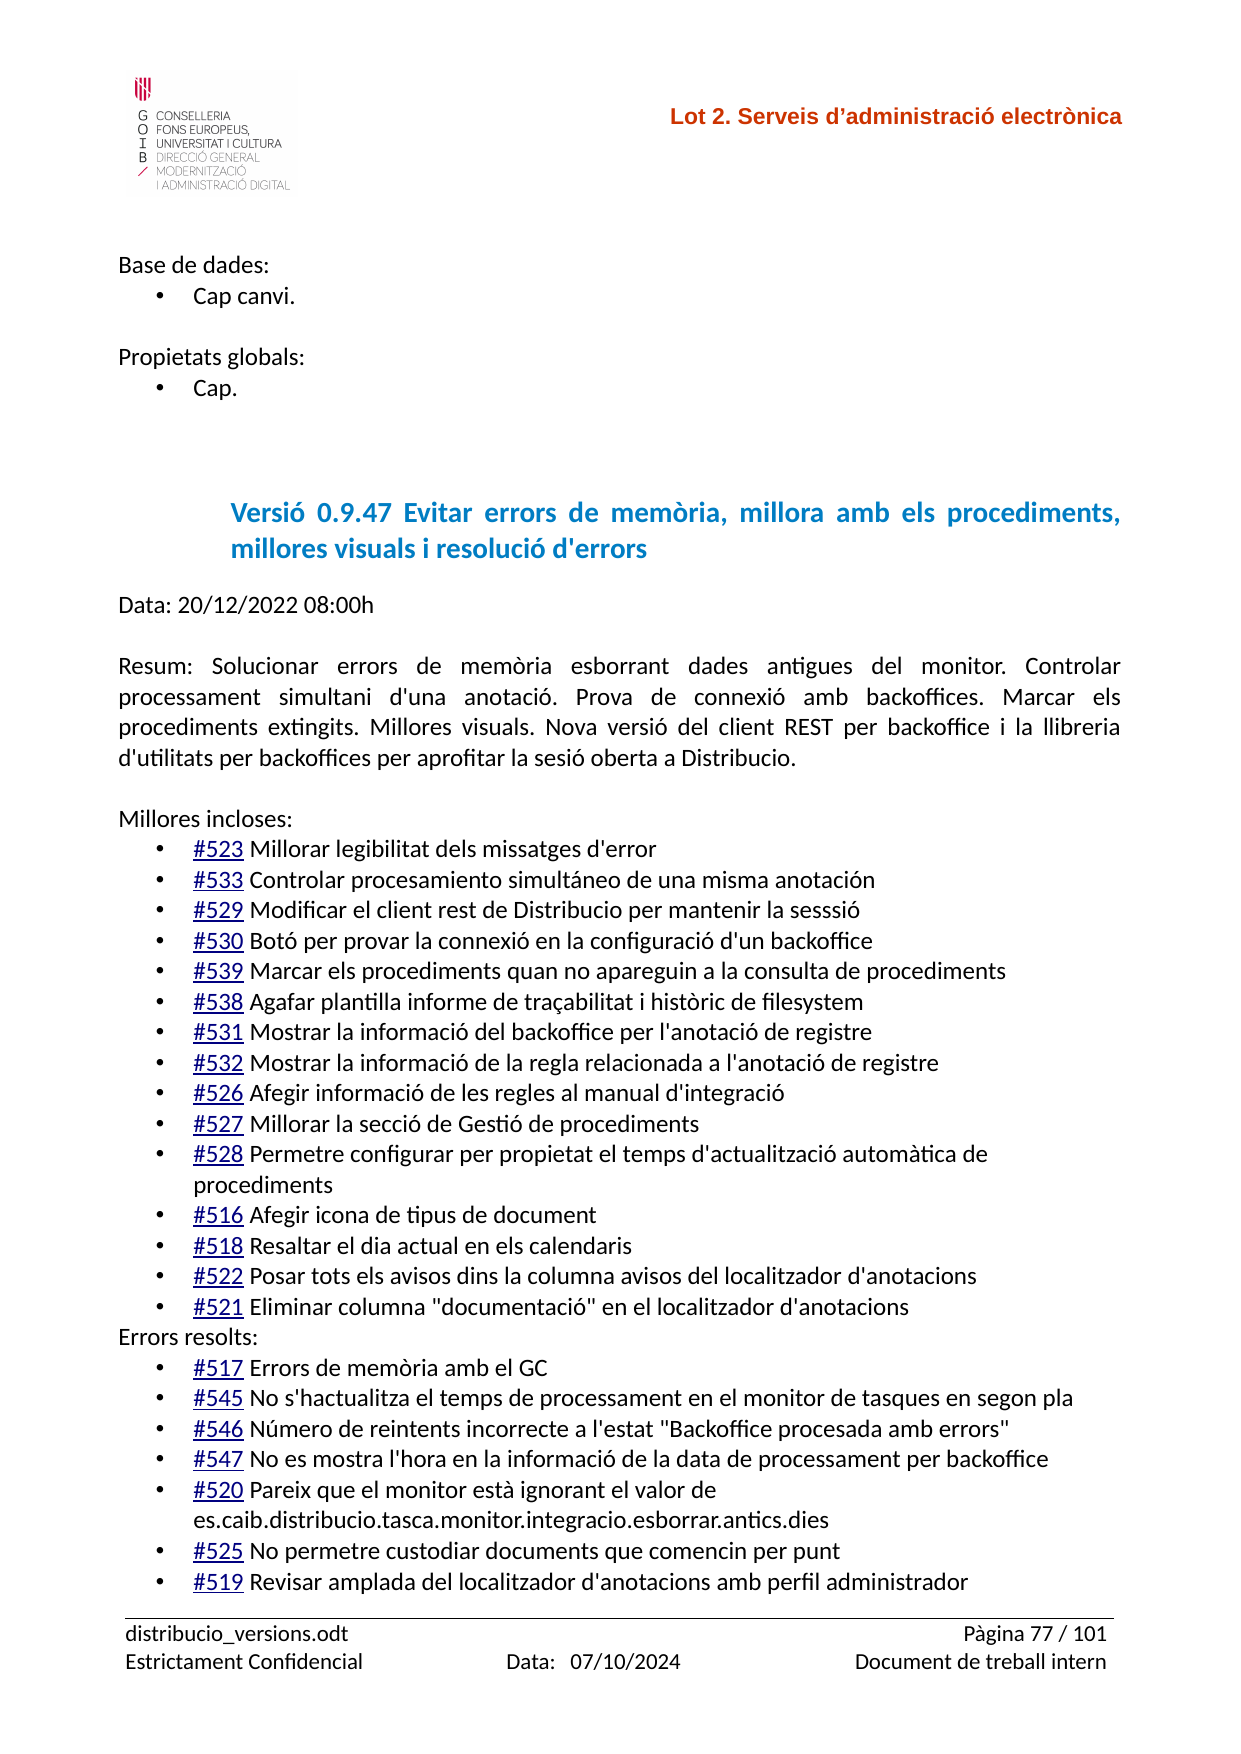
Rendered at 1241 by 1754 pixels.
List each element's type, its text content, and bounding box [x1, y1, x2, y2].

text Millores incloses: [118, 803, 1122, 833]
list #528 Permetre configurar per propietat el temps d'actualització automàtica de procediments [156, 1138, 1122, 1199]
text Data: 20/12/2022 08:00h [118, 589, 1122, 619]
list #518 Resaltar el dia actual en els calendaris [156, 1230, 1122, 1261]
text Errors resolts: [118, 1322, 1122, 1352]
text Propietats globals: [118, 341, 1122, 372]
text Resum: Solucionar errors de memòria esborrant dades antigues del monitor. Controlar processament simultani d'una anotació. Prova de connexió amb backoffices. Marcar els procediments extingits. Millores visuals. Nova versió del client REST per backoffice i la llibreria d'utilitats per backoffices per aprofitar la sesió oberta a Distribucio. [118, 650, 1122, 772]
list #530 Botó per provar la connexió en la configuració d'un backoffice [156, 925, 1122, 955]
list #522 Posar tots els avisos dins la columna avisos del localitzador d'anotacions [156, 1261, 1122, 1291]
list #531 Mostrar la informació del backoffice per l'anotació de registre [156, 1016, 1122, 1047]
list #533 Controlar procesamiento simultáneo de una misma anotación [156, 864, 1122, 894]
list #516 Afegir icona de tipus de document [156, 1199, 1122, 1230]
list #519 Revisar amplada del localitzador d'anotacions amb perfil administrador [156, 1566, 1122, 1596]
list #539 Marcar els procediments quan no apareguin a la consulta de procediments [156, 955, 1122, 986]
list #546 Número de reintents incorrecte a l'estat "Backoffice procesada amb errors" [156, 1413, 1122, 1444]
list Cap. [156, 372, 1122, 402]
list #517 Errors de memòria amb el GC [156, 1352, 1122, 1383]
list #526 Afegir informació de les regles al manual d'integració [156, 1077, 1122, 1108]
list #547 No es mostra l'hora en la informació de la data de processament per backoffice [156, 1444, 1122, 1474]
list #521 Eliminar columna "documentació" en el localitzador d'anotacions [156, 1291, 1122, 1322]
picture [126, 70, 299, 197]
list #545 No s'hactualitza el temps de processament en el monitor de tasques en segon pla [156, 1383, 1122, 1413]
subtitle Versió 0.9.47 Evitar errors de memòria, millora amb els procediments, millores visuals i resolució d'errors [153, 494, 1122, 565]
list #523 Millorar legibilitat dels missatges d'error [156, 833, 1122, 864]
list #527 Millorar la secció de Gestió de procediments [156, 1108, 1122, 1138]
list #529 Modificar el client rest de Distribucio per mantenir la sesssió [156, 894, 1122, 925]
list Cap canvi. [156, 280, 1122, 311]
list #538 Agafar plantilla informe de traçabilitat i històric de filesystem [156, 986, 1122, 1016]
text Base de dades: [118, 250, 1122, 280]
list #525 No permetre custodiar documents que comencin per punt [156, 1535, 1122, 1566]
list #520 Pareix que el monitor està ignorant el valor de es.caib.distribucio.tasca.monitor.integracio.esborrar.antics.dies [156, 1474, 1122, 1535]
list #532 Mostrar la informació de la regla relacionada a l'anotació de registre [156, 1047, 1122, 1077]
